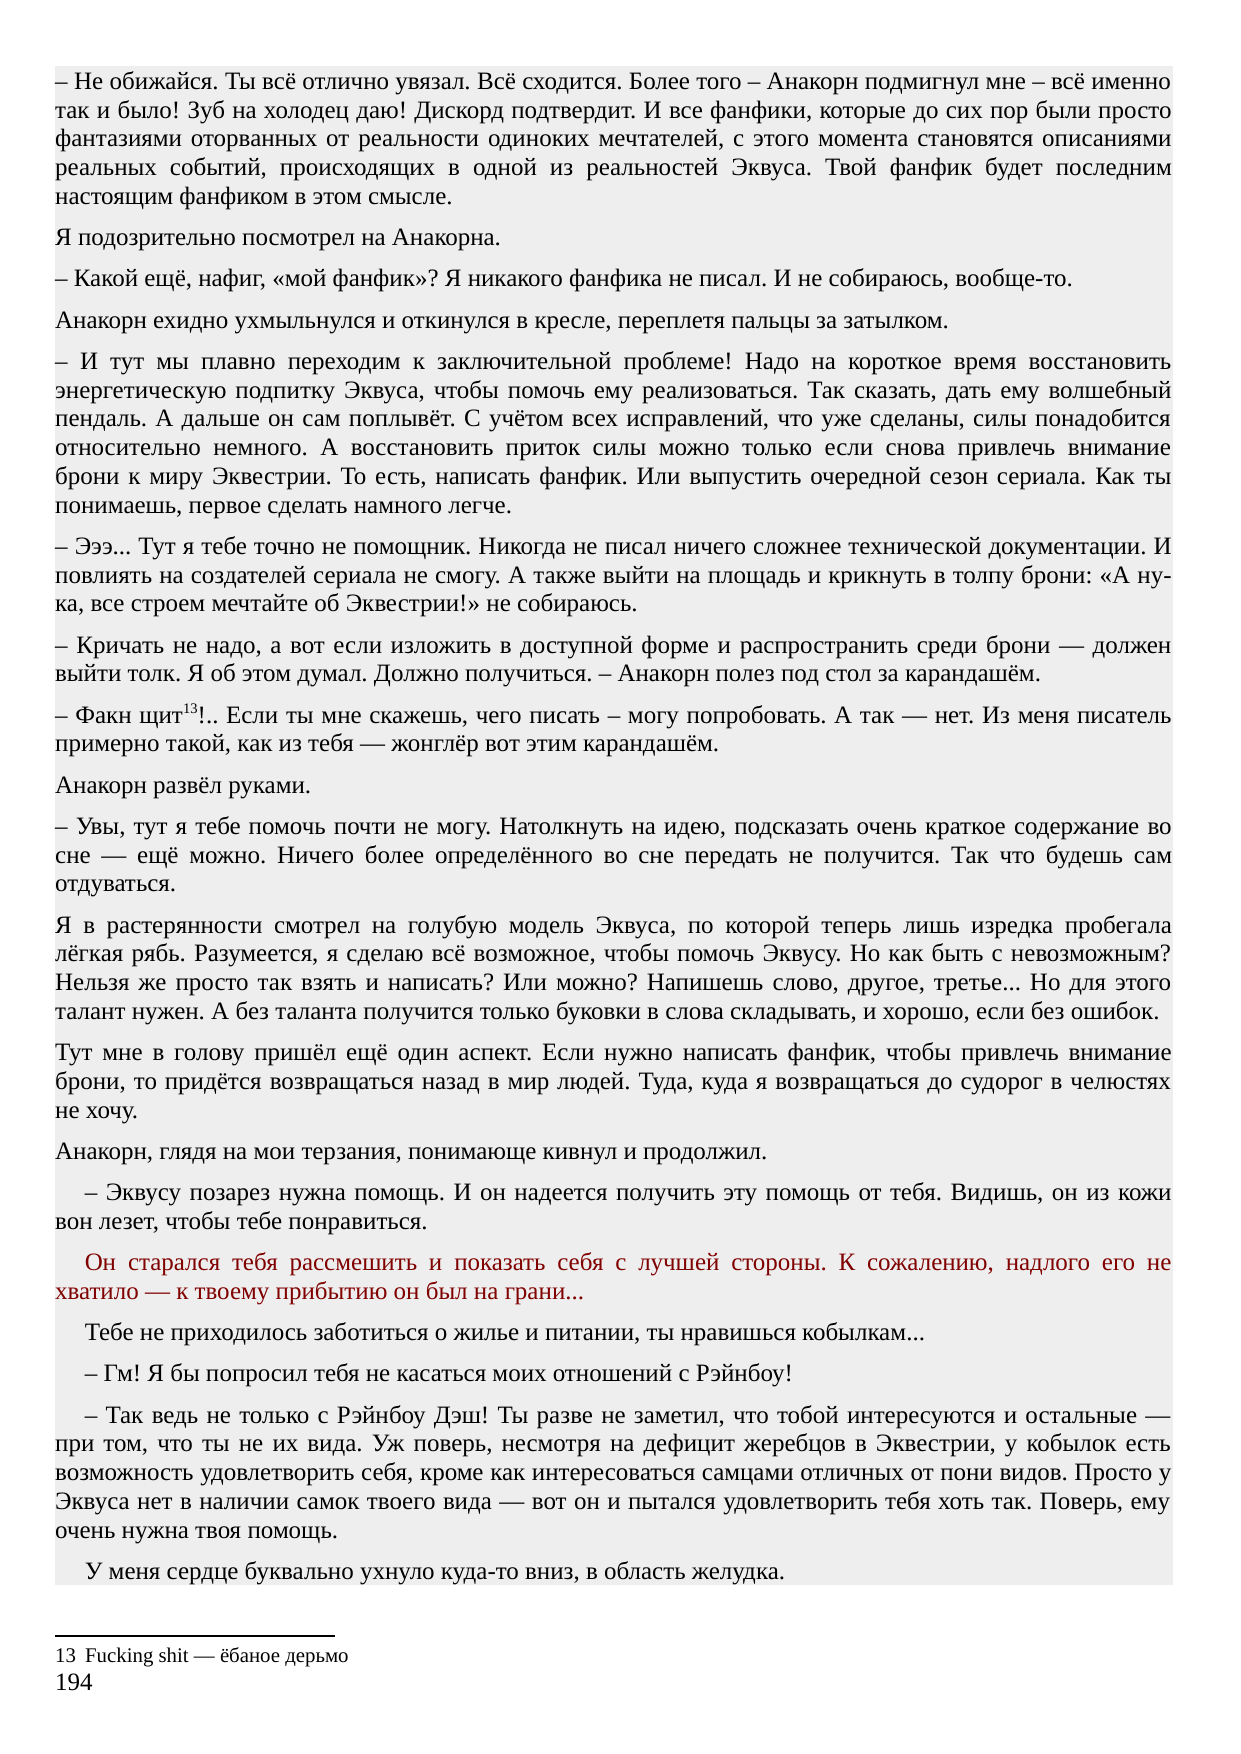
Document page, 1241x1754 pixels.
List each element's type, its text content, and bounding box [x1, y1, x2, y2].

text – Какой ещё, нафиг, «мой фанфик»? Я никакого фанфика не писал. И не собираюсь, вообще-то. [55, 263, 1173, 292]
text У меня сердце буквально ухнуло куда-то вниз, в область желудка. [55, 1556, 1173, 1585]
text – Увы, тут я тебе помочь почти не могу. Натолкнуть на идею, подсказать очень краткое содержание во сне — ещё можно. Ничего более определённого во сне передать не получится. Так что будешь сам отдуваться. [55, 811, 1173, 897]
text Анакорн развёл руками. [55, 770, 1173, 798]
text – И тут мы плавно переходим к заключительной проблеме! Надо на короткое время восстановить энергетическую подпитку Эквуса, чтобы помочь ему реализоваться. Так сказать, дать ему волшебный пендаль. А дальше он сам поплывёт. С учётом всех исправлений, что уже сделаны, силы понадобится относительно немного. А восстановить приток силы можно только если снова привлечь внимание брони к миру Эквестрии. То есть, написать фанфик. Или выпустить очередной сезон сериала. Как ты понимаешь, первое сделать намного легче. [55, 346, 1173, 518]
text Я в растерянности смотрел на голубую модель Эквуса, по которой теперь лишь изредка пробегала лёгкая рябь. Разумеется, я сделаю всё возможное, чтобы помочь Эквусу. Но как быть с невозможным? Нельзя же просто так взять и написать? Или можно? Напишешь слово, другое, третье... Но для этого талант нужен. А без таланта получится только буковки в слова складывать, и хорошо, если без ошибок. [55, 910, 1173, 1025]
text Тебе не приходилось заботиться о жилье и питании, ты нравишься кобылкам... [55, 1317, 1173, 1346]
text – Факн щит!.. Если ты мне скажешь, чего писать – могу попробовать. А так — нет. Из меня писатель примерно такой, как из тебя — жонглёр вот этим карандашём. [55, 700, 1173, 757]
text – Не обижайся. Ты всё отлично увязал. Всё сходится. Более того – Анакорн подмигнул мне – всё именно так и было! Зуб на холодец даю! Дискорд подтвердит. И все фанфики, которые до сих пор были просто фантазиями оторванных от реальности одиноких мечтателей, с этого момента становятся описаниями реальных событий, происходящих в одной из реальностей Эквуса. Твой фанфик будет последним настоящим фанфиком в этом смысле. [55, 66, 1173, 210]
text Тут мне в голову пришёл ещё один аспект. Если нужно написать фанфик, чтобы привлечь внимание брони, то придётся возвращаться назад в мир людей. Туда, куда я возвращаться до судорог в челюстях не хочу. [55, 1037, 1173, 1123]
text – Гм! Я бы попросил тебя не касаться моих отношений с Рэйнбоу! [55, 1358, 1173, 1387]
text – Эээ... Тут я тебе точно не помощник. Никогда не писал ничего сложнее технической документации. И повлиять на создателей сериала не смогу. А также выйти на площадь и крикнуть в толпу брони: «А ну-ка, все строем мечтайте об Эквестрии!» не собираюсь. [55, 531, 1173, 617]
text – Эквусу позарез нужна помощь. И он надеется получить эту помощь от тебя. Видишь, он из кожи вон лезет, чтобы тебе понравиться. [55, 1177, 1173, 1235]
text Он старался тебя рассмешить и показать себя с лучшей стороны. К сожалению, надлого его не хватило — к твоему прибытию он был на грани... [55, 1247, 1173, 1305]
text Анакорн, глядя на мои терзания, понимающе кивнул и продолжил. [55, 1136, 1173, 1165]
text Я подозрительно посмотрел на Анакорна. [55, 222, 1173, 251]
text Fucking shit — ёбаное дерьмо [55, 1642, 1173, 1667]
text – Так ведь не только с Рэйнбоу Дэш! Ты разве не заметил, что тобой интересуются и остальные — при том, что ты не их вида. Уж поверь, несмотря на дефицит жеребцов в Эквестрии, у кобылок есть возможность удовлетворить себя, кроме как интересоваться самцами отличных от пони видов. Просто у Эквуса нет в наличии самок твоего вида — вот он и пытался удовлетворить тебя хоть так. Поверь, ему очень нужна твоя помощь. [55, 1400, 1173, 1543]
text – Кричать не надо, а вот если изложить в доступной форме и распространить среди брони — должен выйти толк. Я об этом думал. Должно получиться. – Анакорн полез под стол за карандашём. [55, 630, 1173, 687]
text Анакорн ехидно ухмыльнулся и откинулся в кресле, переплетя пальцы за затылком. [55, 305, 1173, 333]
